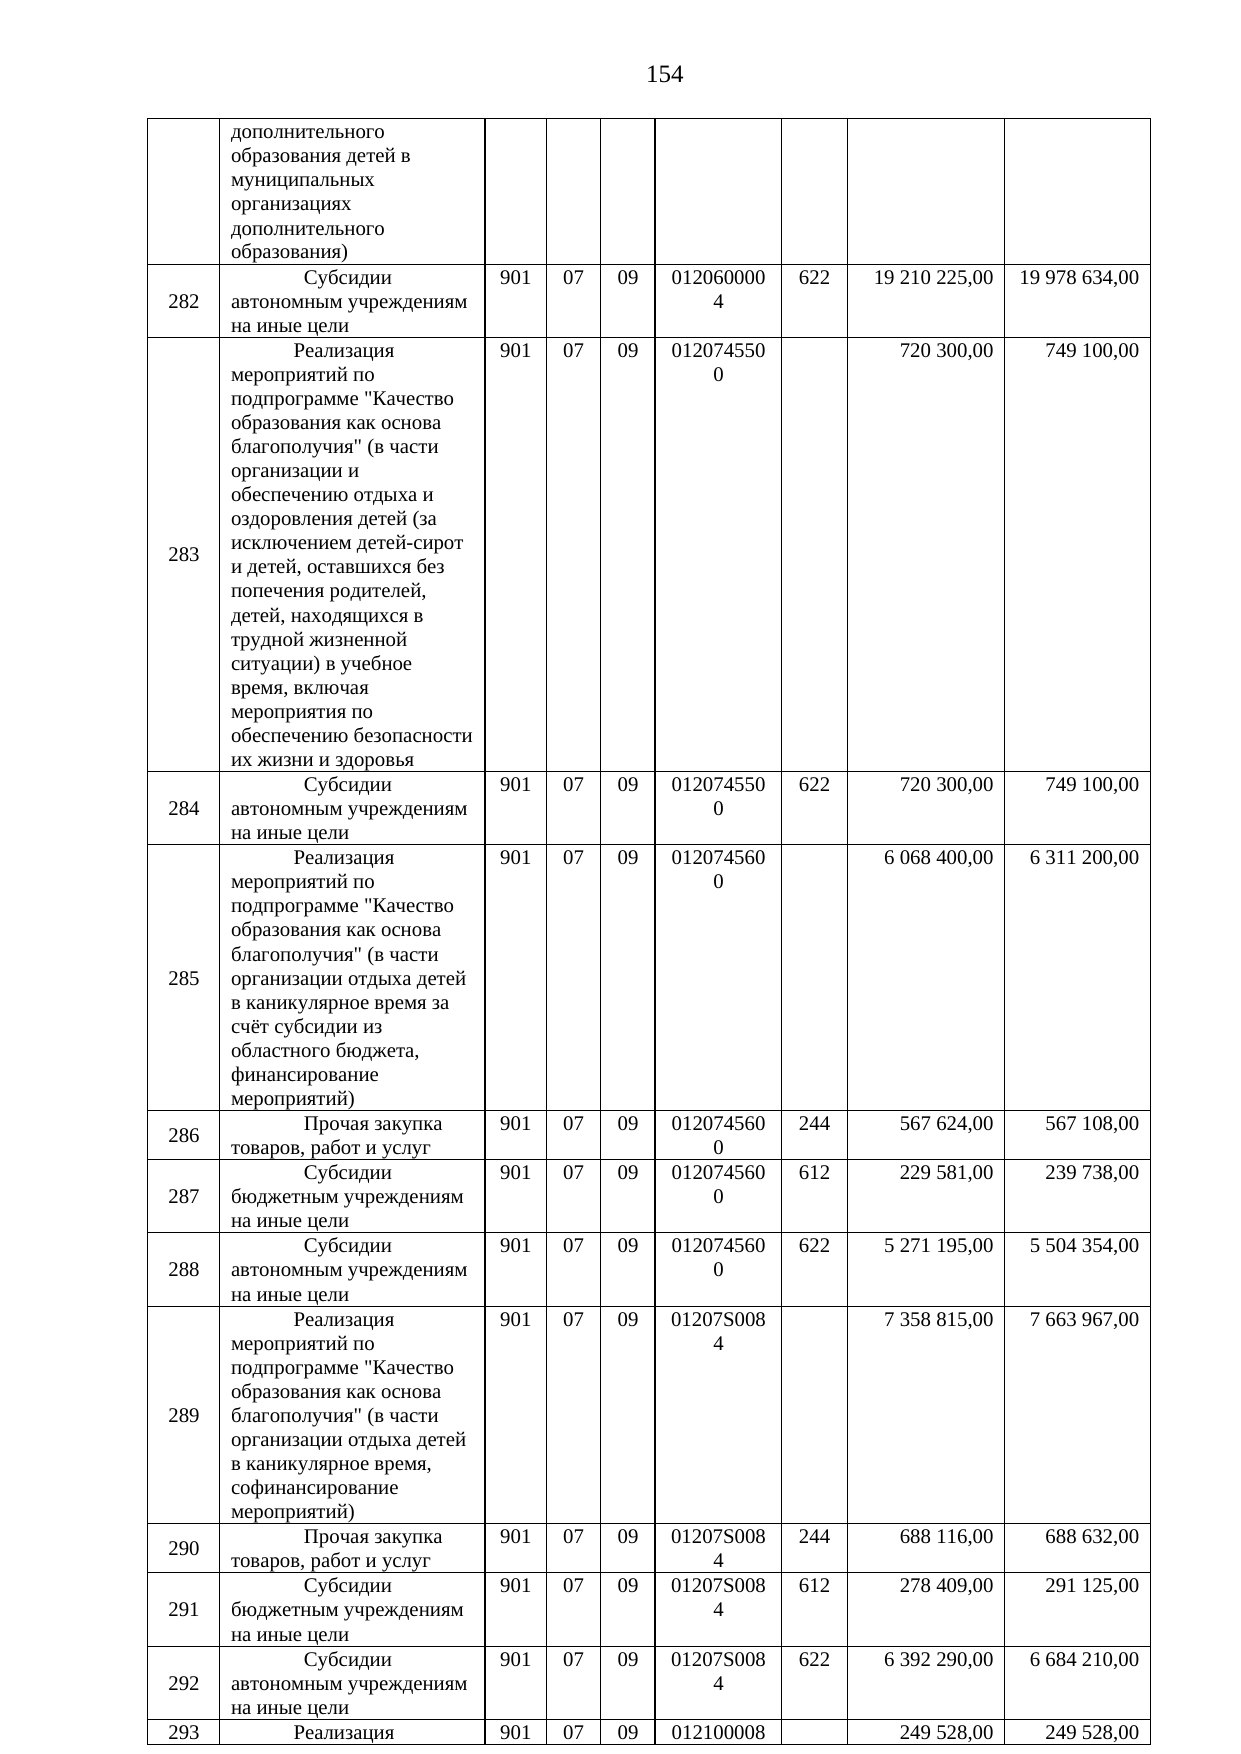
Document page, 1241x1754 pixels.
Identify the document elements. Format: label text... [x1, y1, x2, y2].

table_cell [601, 119, 654, 263]
table_cell 07 [547, 1233, 600, 1306]
table_cell 012100008 [656, 1720, 781, 1744]
table_cell 09 [601, 1160, 654, 1232]
table_cell 09 [601, 1524, 654, 1572]
table_cell 249 528,00 [848, 1720, 1004, 1744]
table_cell 07 [547, 1647, 600, 1719]
table_cell 09 [601, 1573, 654, 1646]
table_cell 622 [782, 772, 847, 844]
table_cell [148, 119, 219, 263]
table_cell Субсидии бюджетным учреждениям на иные цели [220, 1160, 484, 1232]
table_cell Реализация мероприятий по подпрограмме "Качество образования как основа благополучия" (в части организации и обеспечению отдыха и оздоровления детей (за исключением детей-сирот и детей, оставшихся без попечения родителей, детей, находящихся в трудной жизненной ситуации) в учебное время, включая мероприятия по обеспечению безопасности их жизни и здоровья [220, 338, 484, 771]
table_cell 07 [547, 1111, 600, 1159]
table_cell 688 632,00 [1005, 1524, 1150, 1572]
table_cell 901 [486, 1524, 546, 1572]
table_cell 09 [601, 1233, 654, 1306]
table_cell 09 [601, 265, 654, 337]
table_cell Реализация мероприятий по подпрограмме "Качество образования как основа благополучия" (в части организации отдыха детей в каникулярное время, софинансирование мероприятий) [220, 1307, 484, 1523]
table_cell 249 528,00 [1005, 1720, 1150, 1744]
table_cell 01207S0084 [656, 1647, 781, 1719]
table_cell [547, 119, 600, 263]
table_cell 901 [486, 1647, 546, 1719]
table_cell 293 [148, 1720, 219, 1744]
table_cell 09 [601, 772, 654, 844]
table_cell [782, 338, 847, 771]
table_cell 567 624,00 [848, 1111, 1004, 1159]
table_cell 239 738,00 [1005, 1160, 1150, 1232]
table_cell Субсидии автономным учреждениям на иные цели [220, 1647, 484, 1719]
table_cell 282 [148, 265, 219, 337]
table_cell 07 [547, 1573, 600, 1646]
table_cell [782, 1720, 847, 1744]
table_cell 290 [148, 1524, 219, 1572]
table_cell 07 [547, 338, 600, 771]
table_cell 720 300,00 [848, 338, 1004, 771]
table_cell [782, 119, 847, 263]
table_cell 07 [547, 1720, 600, 1744]
table_cell [656, 119, 781, 263]
table_cell 5 271 195,00 [848, 1233, 1004, 1306]
table_cell 09 [601, 338, 654, 771]
table_cell 287 [148, 1160, 219, 1232]
table_cell 612 [782, 1573, 847, 1646]
table_cell 0120745500 [656, 338, 781, 771]
table_cell 5 504 354,00 [1005, 1233, 1150, 1306]
table_cell Субсидии бюджетным учреждениям на иные цели [220, 1573, 484, 1646]
table_cell Реализация [220, 1720, 484, 1744]
table_cell 09 [601, 845, 654, 1110]
table_cell 0120745600 [656, 1160, 781, 1232]
table_cell 0120600004 [656, 265, 781, 337]
table_cell 749 100,00 [1005, 772, 1150, 844]
table_cell 901 [486, 1160, 546, 1232]
table_cell [848, 119, 1004, 263]
table_cell 09 [601, 1111, 654, 1159]
table_cell 289 [148, 1307, 219, 1523]
table_cell 244 [782, 1524, 847, 1572]
table_cell 283 [148, 338, 219, 771]
table_cell 901 [486, 1573, 546, 1646]
table_cell 09 [601, 1307, 654, 1523]
table_cell Прочая закупка товаров, работ и услуг [220, 1111, 484, 1159]
table_cell 688 116,00 [848, 1524, 1004, 1572]
table_cell Субсидии автономным учреждениям на иные цели [220, 265, 484, 337]
table_cell 6 392 290,00 [848, 1647, 1004, 1719]
table_cell 07 [547, 1160, 600, 1232]
table_cell [782, 845, 847, 1110]
table_cell 291 [148, 1573, 219, 1646]
table_cell 720 300,00 [848, 772, 1004, 844]
table_cell 0120745500 [656, 772, 781, 844]
table_cell 07 [547, 845, 600, 1110]
table_cell 0120745600 [656, 845, 781, 1110]
table_cell 0120745600 [656, 1111, 781, 1159]
table_cell 01207S0084 [656, 1524, 781, 1572]
table_cell 0120745600 [656, 1233, 781, 1306]
table_cell 286 [148, 1111, 219, 1159]
table_cell 6 311 200,00 [1005, 845, 1150, 1110]
table_cell 07 [547, 1524, 600, 1572]
table_cell Реализация мероприятий по подпрограмме "Качество образования как основа благополучия" (в части организации отдыха детей в каникулярное время за счёт субсидии из областного бюджета, финансирование мероприятий) [220, 845, 484, 1110]
table_cell 612 [782, 1160, 847, 1232]
table_cell Субсидии автономным учреждениям на иные цели [220, 1233, 484, 1306]
table_cell 09 [601, 1647, 654, 1719]
table_cell 901 [486, 1233, 546, 1306]
table_cell 09 [601, 1720, 654, 1744]
table_cell 01207S0084 [656, 1573, 781, 1646]
table_cell 901 [486, 338, 546, 771]
table_cell 6 068 400,00 [848, 845, 1004, 1110]
table_cell [486, 119, 546, 263]
table_cell 291 125,00 [1005, 1573, 1150, 1646]
table_cell [782, 1307, 847, 1523]
table_cell 901 [486, 1307, 546, 1523]
table_cell 901 [486, 772, 546, 844]
table_cell 7 358 815,00 [848, 1307, 1004, 1523]
table_cell 292 [148, 1647, 219, 1719]
table_cell 19 210 225,00 [848, 265, 1004, 337]
table_cell 901 [486, 1111, 546, 1159]
table_cell 07 [547, 1307, 600, 1523]
table_cell 567 108,00 [1005, 1111, 1150, 1159]
table_cell 288 [148, 1233, 219, 1306]
table_cell 6 684 210,00 [1005, 1647, 1150, 1719]
table_cell 19 978 634,00 [1005, 265, 1150, 337]
table_cell 07 [547, 265, 600, 337]
table_cell 901 [486, 265, 546, 337]
table_cell 7 663 967,00 [1005, 1307, 1150, 1523]
table_cell 901 [486, 1720, 546, 1744]
table_cell 01207S0084 [656, 1307, 781, 1523]
table_cell Прочая закупка товаров, работ и услуг [220, 1524, 484, 1572]
table_cell 284 [148, 772, 219, 844]
table_cell 749 100,00 [1005, 338, 1150, 771]
table_cell [1005, 119, 1150, 263]
table_cell 622 [782, 265, 847, 337]
table_cell 622 [782, 1233, 847, 1306]
table_cell 244 [782, 1111, 847, 1159]
table_cell 285 [148, 845, 219, 1110]
table_cell 278 409,00 [848, 1573, 1004, 1646]
table_cell 07 [547, 772, 600, 844]
table_cell дополнительного образования детей в муниципальных организациях дополнительного образования) [220, 119, 484, 263]
table_cell 622 [782, 1647, 847, 1719]
table_cell 901 [486, 845, 546, 1110]
table_cell Субсидии автономным учреждениям на иные цели [220, 772, 484, 844]
table_cell 229 581,00 [848, 1160, 1004, 1232]
